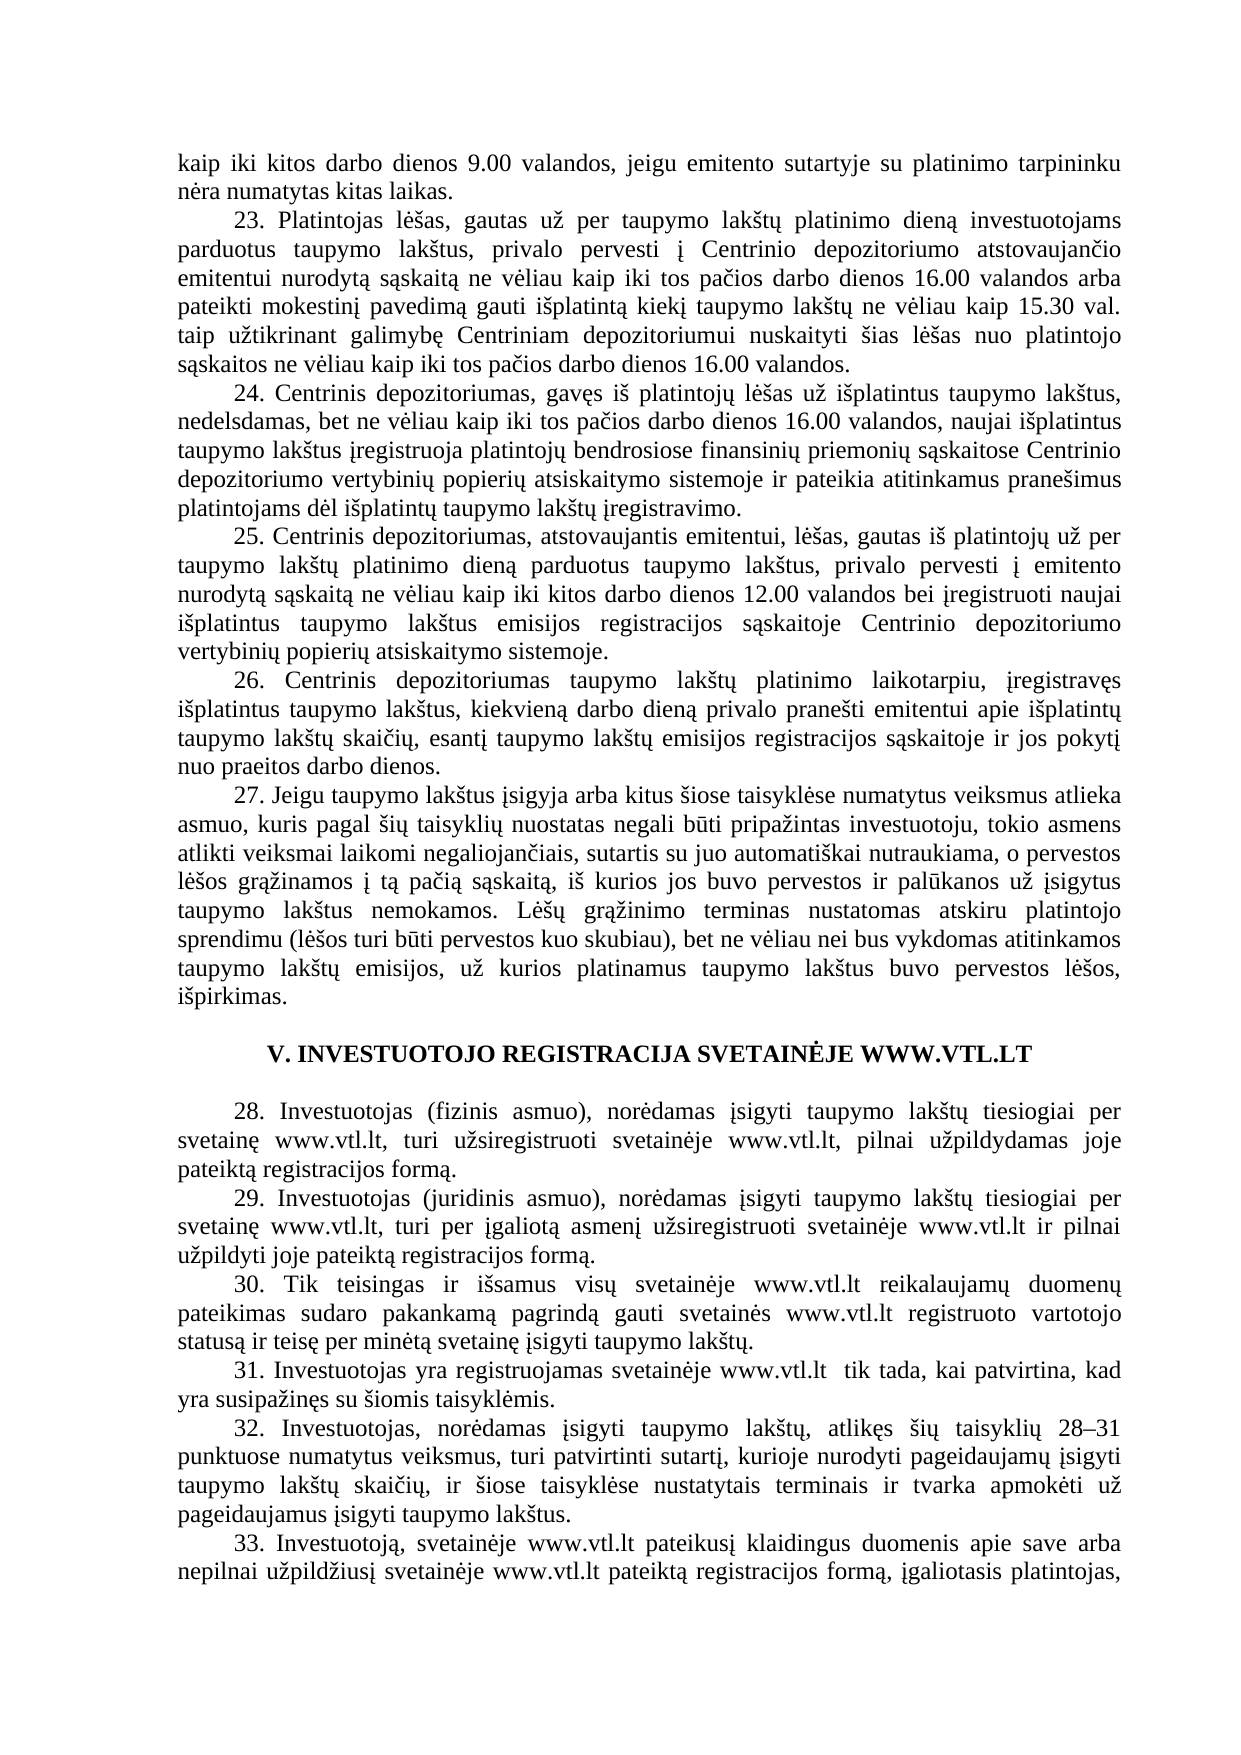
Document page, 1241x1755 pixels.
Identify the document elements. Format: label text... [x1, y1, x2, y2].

text 29. Investuotojas (juridinis asmuo), norėdamas įsigyti taupymo lakštų tiesiogiai per svetainę www.vtl.lt, turi per įgaliotą asmenį užsiregistruoti svetainėje www.vtl.lt ir pilnai užpildyti joje pateiktą registracijos formą. [177, 1183, 1122, 1269]
text 32. Investuotojas, norėdamas įsigyti taupymo lakštų, atlikęs šių taisyklių 28–31 punktuose numatytus veiksmus, turi patvirtinti sutartį, kurioje nurodyti pageidaujamų įsigyti taupymo lakštų skaičių, ir šiose taisyklėse nustatytais terminais ir tvarka apmokėti už pageidaujamus įsigyti taupymo lakštus. [177, 1413, 1122, 1528]
text 33. Investuotoją, svetainėje www.vtl.lt pateikusį klaidingus duomenis apie save arba nepilnai užpildžiusį svetainėje www.vtl.lt pateiktą registracijos formą, įgaliotasis platintojas, [177, 1528, 1122, 1585]
text 23. Platintojas lėšas, gautas už per taupymo lakštų platinimo dieną investuotojams parduotus taupymo lakštus, privalo pervesti į Centrinio depozitoriumo atstovaujančio emitentui nurodytą sąskaitą ne vėliau kaip iki tos pačios darbo dienos 16.00 valandos arba pateikti mokestinį pavedimą gauti išplatintą kiekį taupymo lakštų ne vėliau kaip 15.30 val. taip užtikrinant galimybę Centriniam depozitoriumui nuskaityti šias lėšas nuo platintojo sąskaitos ne vėliau kaip iki tos pačios darbo dienos 16.00 valandos. [177, 205, 1122, 378]
text 27. Jeigu taupymo lakštus įsigyja arba kitus šiose taisyklėse numatytus veiksmus atlieka asmuo, kuris pagal šių taisyklių nuostatas negali būti pripažintas investuotoju, tokio asmens atlikti veiksmai laikomi negaliojančiais, sutartis su juo automatiškai nutraukiama, o pervestos lėšos grąžinamos į tą pačią sąskaitą, iš kurios jos buvo pervestos ir palūkanos už įsigytus taupymo lakštus nemokamos. Lėšų grąžinimo terminas nustatomas atskiru platintojo sprendimu (lėšos turi būti pervestos kuo skubiau), bet ne vėliau nei bus vykdomas atitinkamos taupymo lakštų emisijos, už kurios platinamus taupymo lakštus buvo pervestos lėšos, išpirkimas. [177, 780, 1122, 1010]
text 31. Investuotojas yra registruojamas svetainėje www.vtl.lt tik tada, kai patvirtina, kad yra susipažinęs su šiomis taisyklėmis. [177, 1355, 1122, 1413]
text 28. Investuotojas (fizinis asmuo), norėdamas įsigyti taupymo lakštų tiesiogiai per svetainę www.vtl.lt, turi užsiregistruoti svetainėje www.vtl.lt, pilnai užpildydamas joje pateiktą registracijos formą. [177, 1096, 1122, 1183]
text kaip iki kitos darbo dienos 9.00 valandos, jeigu emitento sutartyje su platinimo tarpininku nėra numatytas kitas laikas. [177, 148, 1122, 205]
text 24. Centrinis depozitoriumas, gavęs iš platintojų lėšas už išplatintus taupymo lakštus, nedelsdamas, bet ne vėliau kaip iki tos pačios darbo dienos 16.00 valandos, naujai išplatintus taupymo lakštus įregistruoja platintojų bendrosiose finansinių priemonių sąskaitose Centrinio depozitoriumo vertybinių popierių atsiskaitymo sistemoje ir pateikia atitinkamus pranešimus platintojams dėl išplatintų taupymo lakštų įregistravimo. [177, 378, 1122, 521]
text 26. Centrinis depozitoriumas taupymo lakštų platinimo laikotarpiu, įregistravęs išplatintus taupymo lakštus, kiekvieną darbo dieną privalo pranešti emitentui apie išplatintų taupymo lakštų skaičių, esantį taupymo lakštų emisijos registracijos sąskaitoje ir jos pokytį nuo praeitos darbo dienos. [177, 665, 1122, 780]
text V. INVESTUOTOJO REGISTRACIJA SVETAINĖJE WWW.VTL.LT [177, 1039, 1122, 1068]
text 25. Centrinis depozitoriumas, atstovaujantis emitentui, lėšas, gautas iš platintojų už per taupymo lakštų platinimo dieną parduotus taupymo lakštus, privalo pervesti į emitento nurodytą sąskaitą ne vėliau kaip iki kitos darbo dienos 12.00 valandos bei įregistruoti naujai išplatintus taupymo lakštus emisijos registracijos sąskaitoje Centrinio depozitoriumo vertybinių popierių atsiskaitymo sistemoje. [177, 521, 1122, 665]
text 30. Tik teisingas ir išsamus visų svetainėje www.vtl.lt reikalaujamų duomenų pateikimas sudaro pakankamą pagrindą gauti svetainės www.vtl.lt registruoto vartotojo statusą ir teisę per minėtą svetainę įsigyti taupymo lakštų. [177, 1269, 1122, 1355]
